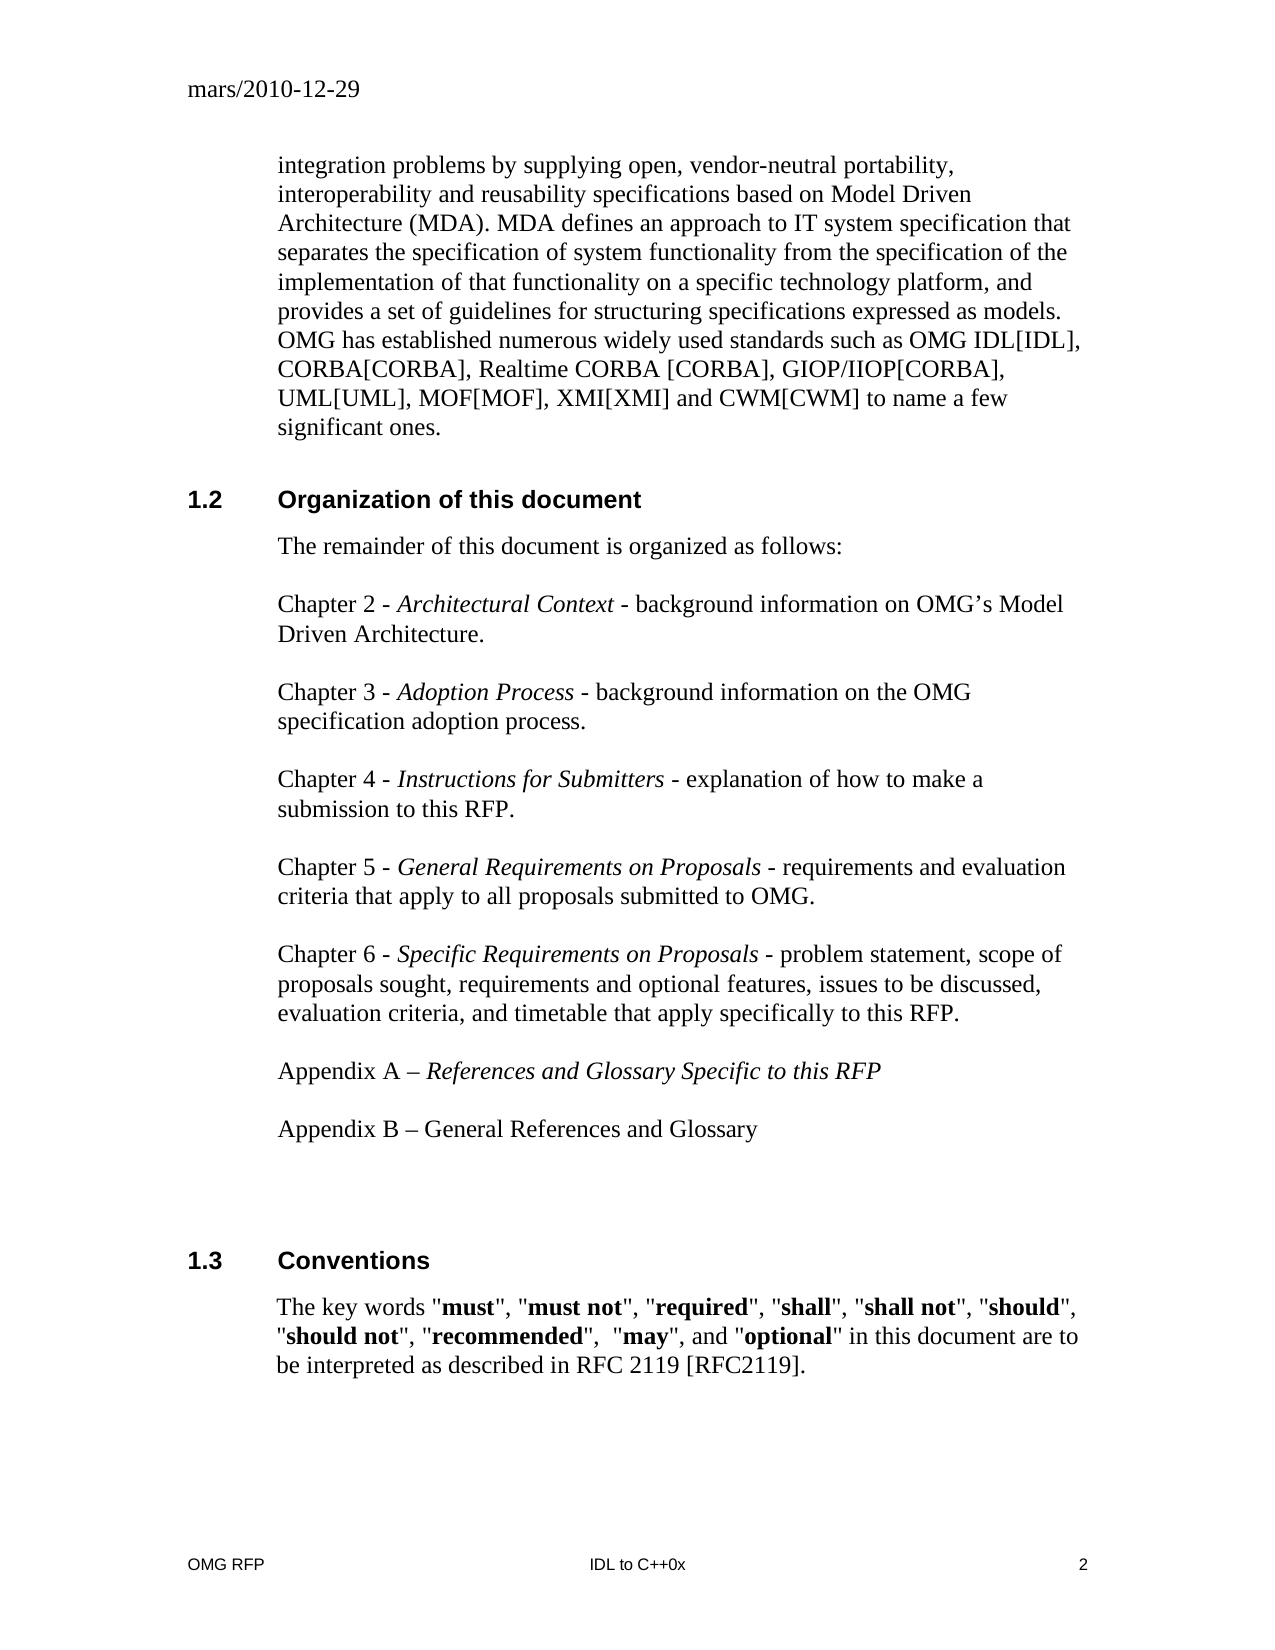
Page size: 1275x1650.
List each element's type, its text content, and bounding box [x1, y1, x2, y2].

subtitle Organization of this document [187, 485, 1087, 514]
text Appendix A – References and Glossary Specific to this RFP [277, 1056, 1087, 1085]
text Chapter 2 - Architectural Context - background information on OMG’s Model Driven Architecture. [277, 589, 1087, 648]
text integration problems by supplying open, vendor-neutral portability, interoperability and reusability specifications based on Model Driven Architecture (MDA). MDA defines an approach to IT system specification that separates the specification of system functionality from the specification of the implementation of that functionality on a specific technology platform, and provides a set of guidelines for structuring specifications expressed as models. OMG has established numerous widely used standards such as OMG IDL[IDL], CORBA[CORBA], Realtime CORBA [CORBA], GIOP/IIOP[CORBA], UML[UML], MOF[MOF], XMI[XMI] and CWM[CWM] to name a few significant ones. [277, 150, 1087, 442]
text Chapter 6 - Specific Requirements on Proposals - problem statement, scope of proposals sought, requirements and optional features, issues to be discussed, evaluation criteria, and timetable that apply specifically to this RFP. [277, 939, 1087, 1027]
text Appendix B – General References and Glossary [277, 1114, 1087, 1144]
subtitle Conventions [187, 1246, 1087, 1275]
text Chapter 3 - Adoption Process - background information on the OMG specification adoption process. [277, 677, 1087, 735]
text The remainder of this document is organized as follows: [277, 531, 1087, 560]
text Chapter 5 - General Requirements on Proposals - requirements and evaluation criteria that apply to all proposals submitted to OMG. [277, 852, 1087, 910]
text Chapter 4 - Instructions for Submitters - explanation of how to make a submission to this RFP. [277, 764, 1087, 823]
text The key words "must", "must not", "required", "shall", "shall not", "should", "should not", "recommended", "may", and "optional" in this document are to be interpreted as described in RFC 2119 [RFC2119]. [276, 1292, 1087, 1379]
